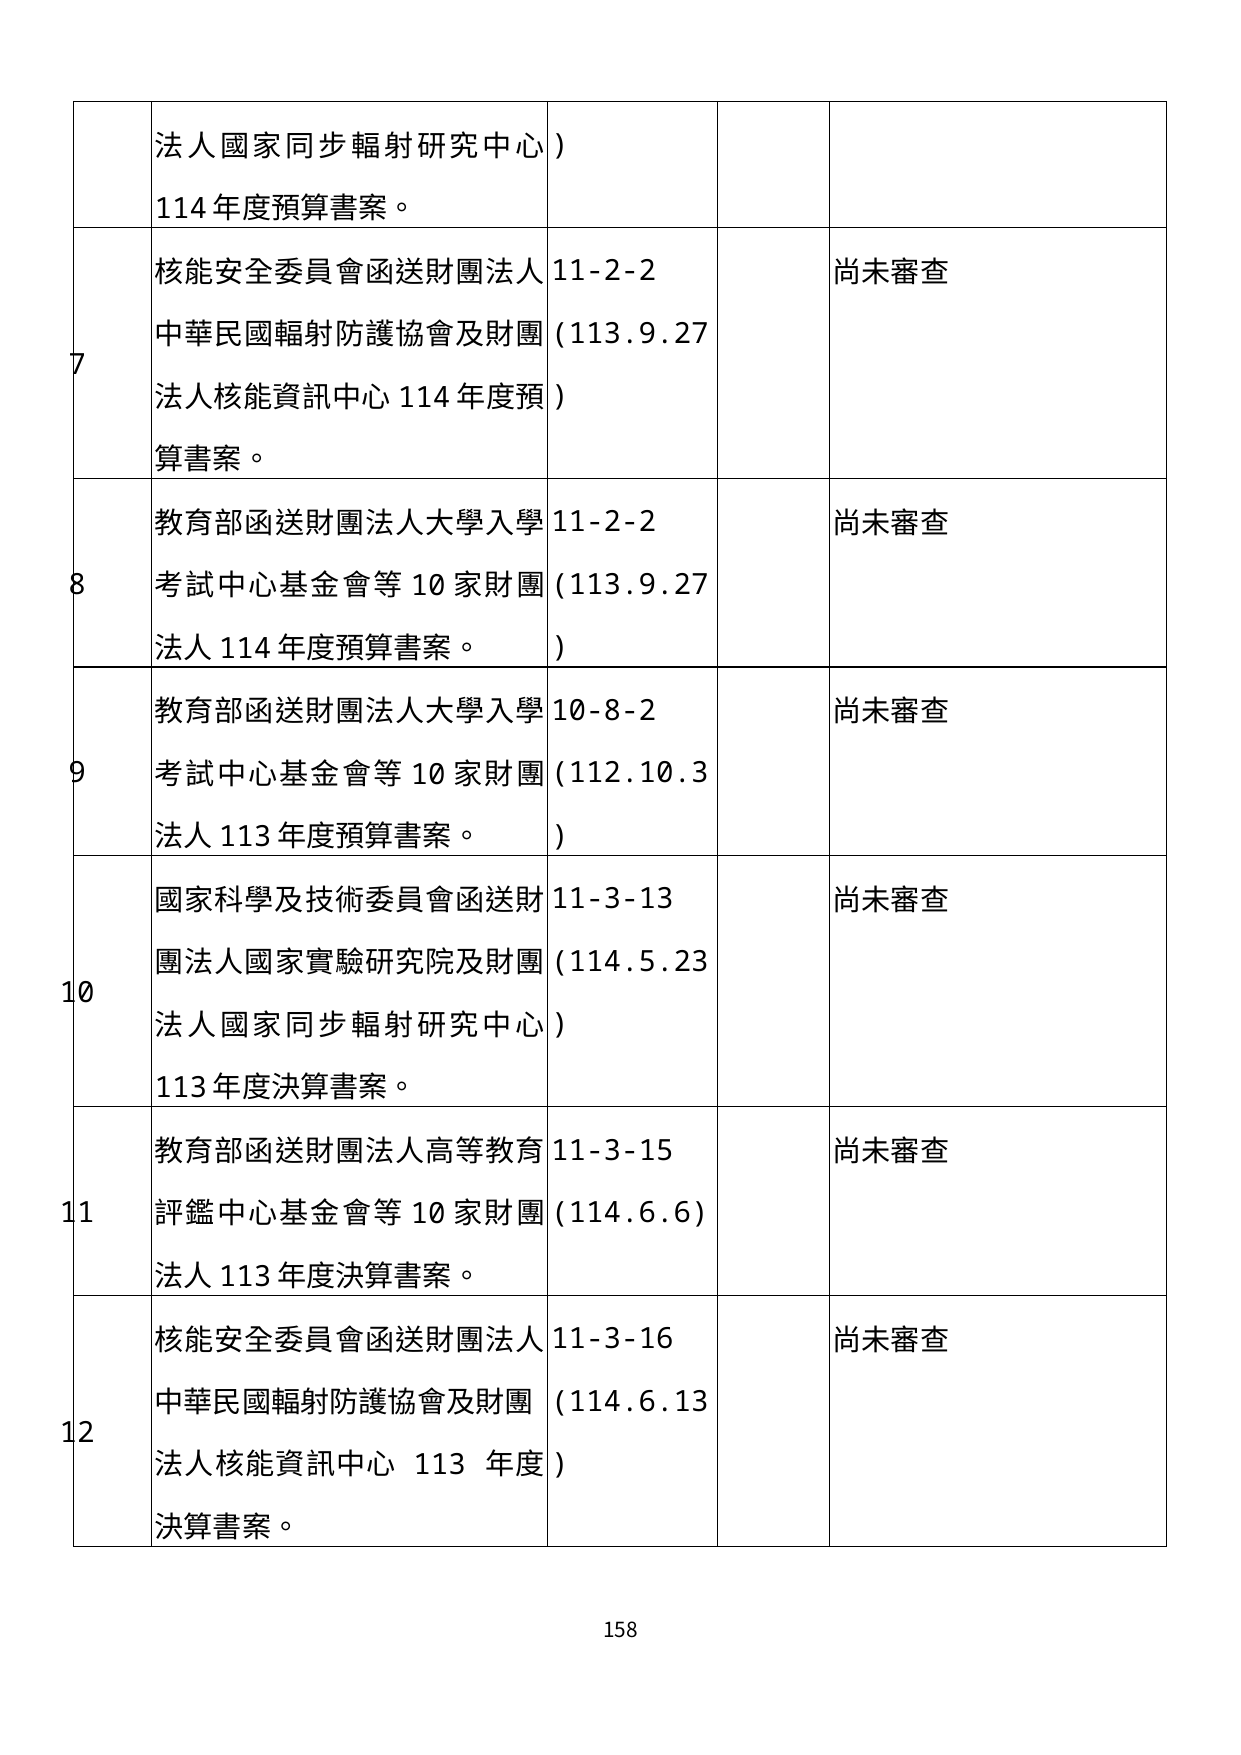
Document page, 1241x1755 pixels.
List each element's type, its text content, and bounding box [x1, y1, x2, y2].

table_cell 教育部函送財團法人高等教育評鑑中心基金會等10家財團法人113年度決算書案。 [152, 1107, 547, 1294]
table_cell 尚未審查 [830, 1107, 1166, 1294]
table_cell 11-2-2 (113.9.27) [548, 228, 717, 478]
table_cell 法人國家同步輻射研究中心114年度預算書案。 [152, 102, 547, 227]
table_cell ) [548, 102, 717, 227]
table_cell 11-3-13 (114.5.23) [548, 856, 717, 1106]
table_cell [718, 479, 829, 666]
table_cell 尚未審查 [830, 668, 1166, 855]
table_cell [74, 1107, 151, 1294]
table_cell 10-8-2 (112.10.3) [548, 668, 717, 855]
table_cell [74, 575, 80, 582]
table_cell [718, 228, 829, 478]
table_cell [830, 102, 1166, 227]
table_cell 國家科學及技術委員會函送財團法人國家實驗研究院及財團法人國家同步輻射研究中心113年度決算書案。 [152, 856, 547, 1106]
table_cell 尚未審查 [830, 228, 1166, 478]
table_cell 核能安全委員會函送財團法人中華民國輻射防護協會及財團 法人核能資訊中心 113 年度決算書案。 [152, 1296, 547, 1546]
table_cell 尚未審查 [830, 856, 1166, 1106]
table_cell [74, 668, 151, 855]
table_cell [74, 228, 151, 478]
table_cell 11-2-2 (113.9.27) [548, 479, 717, 666]
table_cell [74, 102, 151, 227]
table_cell [74, 763, 81, 772]
table_cell [74, 479, 151, 666]
table_cell [718, 856, 829, 1106]
table_cell [718, 1107, 829, 1294]
table_cell 尚未審查 [830, 479, 1166, 666]
table_cell 教育部函送財團法人大學入學考試中心基金會等10家財團法人113年度預算書案。 [152, 668, 547, 855]
table_cell [718, 1296, 829, 1546]
table_cell [718, 668, 829, 855]
table_cell 11-3-15 (114.6.6) [548, 1107, 717, 1294]
table_cell 尚未審查 [830, 1296, 1166, 1546]
table_cell [74, 856, 151, 1106]
table_cell [718, 102, 829, 227]
table_cell 核能安全委員會函送財團法人中華民國輻射防護協會及財團法人核能資訊中心114年度預算書案。 [152, 228, 547, 478]
table_cell 教育部函送財團法人大學入學考試中心基金會等10家財團法人114年度預算書案。 [152, 479, 547, 666]
table_cell [74, 356, 81, 371]
table_cell [74, 773, 81, 780]
table_cell [74, 584, 81, 592]
table_cell [74, 1296, 151, 1546]
table_cell 11-3-16 (114.6.13) [548, 1296, 717, 1546]
